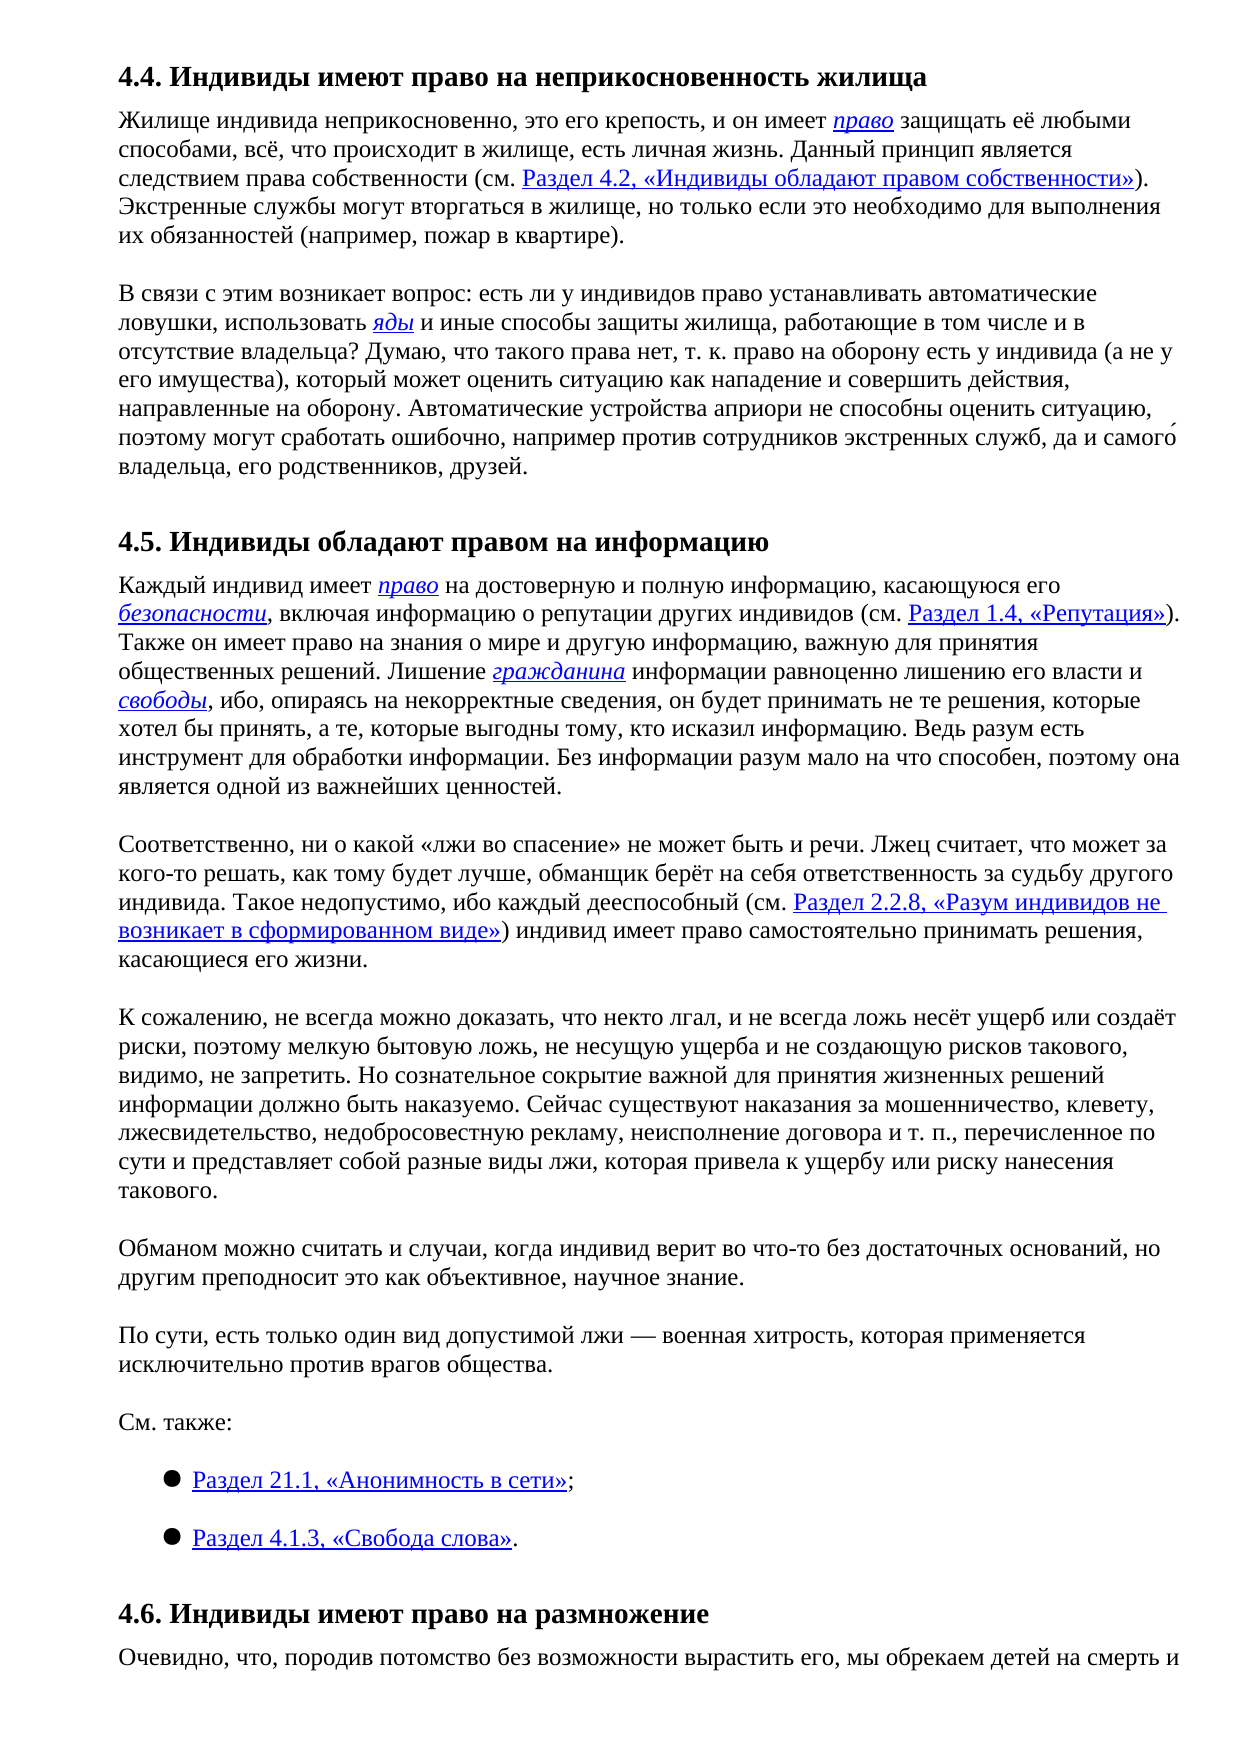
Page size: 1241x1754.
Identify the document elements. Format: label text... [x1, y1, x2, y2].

text Каждый индивид имеет право на достоверную и полную информацию, касающуюся его безопасности, включая информацию о репутации других индивидов (см. Раздел 1.4, «Репутация»). Также он имеет право на знания о мире и другую информацию, важную для принятия общественных решений. Лишение гражданина информации равноценно лишению его власти и свободы, ибо, опираясь на некорректные сведения, он будет принимать не те решения, которые хотел бы принять, а те, которые выгодны тому, кто исказил информацию. Ведь разум есть инструмент для обработки информации. Без информации разум мало на что способен, поэтому она является одной из важнейших ценностей. [118, 570, 1181, 800]
text Жилище индивида неприкосновенно, это его крепость, и он имеет право защищать её любыми способами, всё, что происходит в жилище, есть личная жизнь. Данный принцип является следствием права собственности (см. Раздел 4.2, «Индивиды обладают правом собственности»). Экстренные службы могут вторгаться в жилище, но только если это необходимо для выполнения их обязанностей (например, пожар в квартире). [118, 105, 1181, 249]
subtitle 4.4. Индивиды имеют право на неприкосновенность жилища [118, 59, 1181, 93]
list Раздел 21.1, «Анонимность в сети»; [162, 1465, 1181, 1494]
text По сути, есть только один вид допустимой лжи — военная хитрость, которая применяется исключительно против врагов общества. [118, 1320, 1181, 1378]
text См. также: [118, 1407, 1181, 1436]
text Очевидно, что, породив потомство без возможности вырастить его, мы обрекаем детей на смерть и [118, 1642, 1181, 1671]
text К сожалению, не всегда можно доказать, что некто лгал, и не всегда ложь несёт ущерб или создаёт риски, поэтому мелкую бытовую ложь, не несущую ущерба и не создающую рисков такового, видимо, не запретить. Но сознательное сокрытие важной для принятия жизненных решений информации должно быть наказуемо. Сейчас существуют наказания за мошенничество, клевету, лжесвидетельство, недобросовестную рекламу, неисполнение договора и т. п., перечисленное по сути и представляет собой разные виды лжи, которая привела к ущербу или риску нанесения такового. [118, 1002, 1181, 1204]
text Обманом можно считать и случаи, когда индивид верит во что-то без достаточных оснований, но другим преподносит это как объективное, научное знание. [118, 1233, 1181, 1291]
subtitle 4.6. Индивиды имеют право на размножение [118, 1596, 1181, 1630]
list Раздел 4.1.3, «Свобода слова». [162, 1523, 1181, 1552]
subtitle 4.5. Индивиды обладают правом на информацию [118, 524, 1181, 557]
text В связи с этим возникает вопрос: есть ли у индивидов право устанавливать автоматические ловушки, использовать яды и иные способы защиты жилища, работающие в том числе и в отсутствие владельца? Думаю, что такого права нет, т. к. право на оборону есть у индивида (а не у его имущества), который может оценить ситуацию как нападение и совершить действия, направленные на оборону. Автоматические устройства априори не способны оценить ситуацию, поэтому могут сработать ошибочно, например против сотрудников экстренных служб, да и самого́ владельца, его родственников, друзей. [118, 278, 1181, 479]
text Соответственно, ни о какой «лжи во спасение» не может быть и речи. Лжец считает, что может за кого-то решать, как тому будет лучше, обманщик берёт на себя ответственность за судьбу другого индивида. Такое недопустимо, ибо каждый дееспособный (см. Раздел 2.2.8, «Разум индивидов не возникает в сформированном виде») индивид имеет право самостоятельно принимать решения, касающиеся его жизни. [118, 829, 1181, 973]
